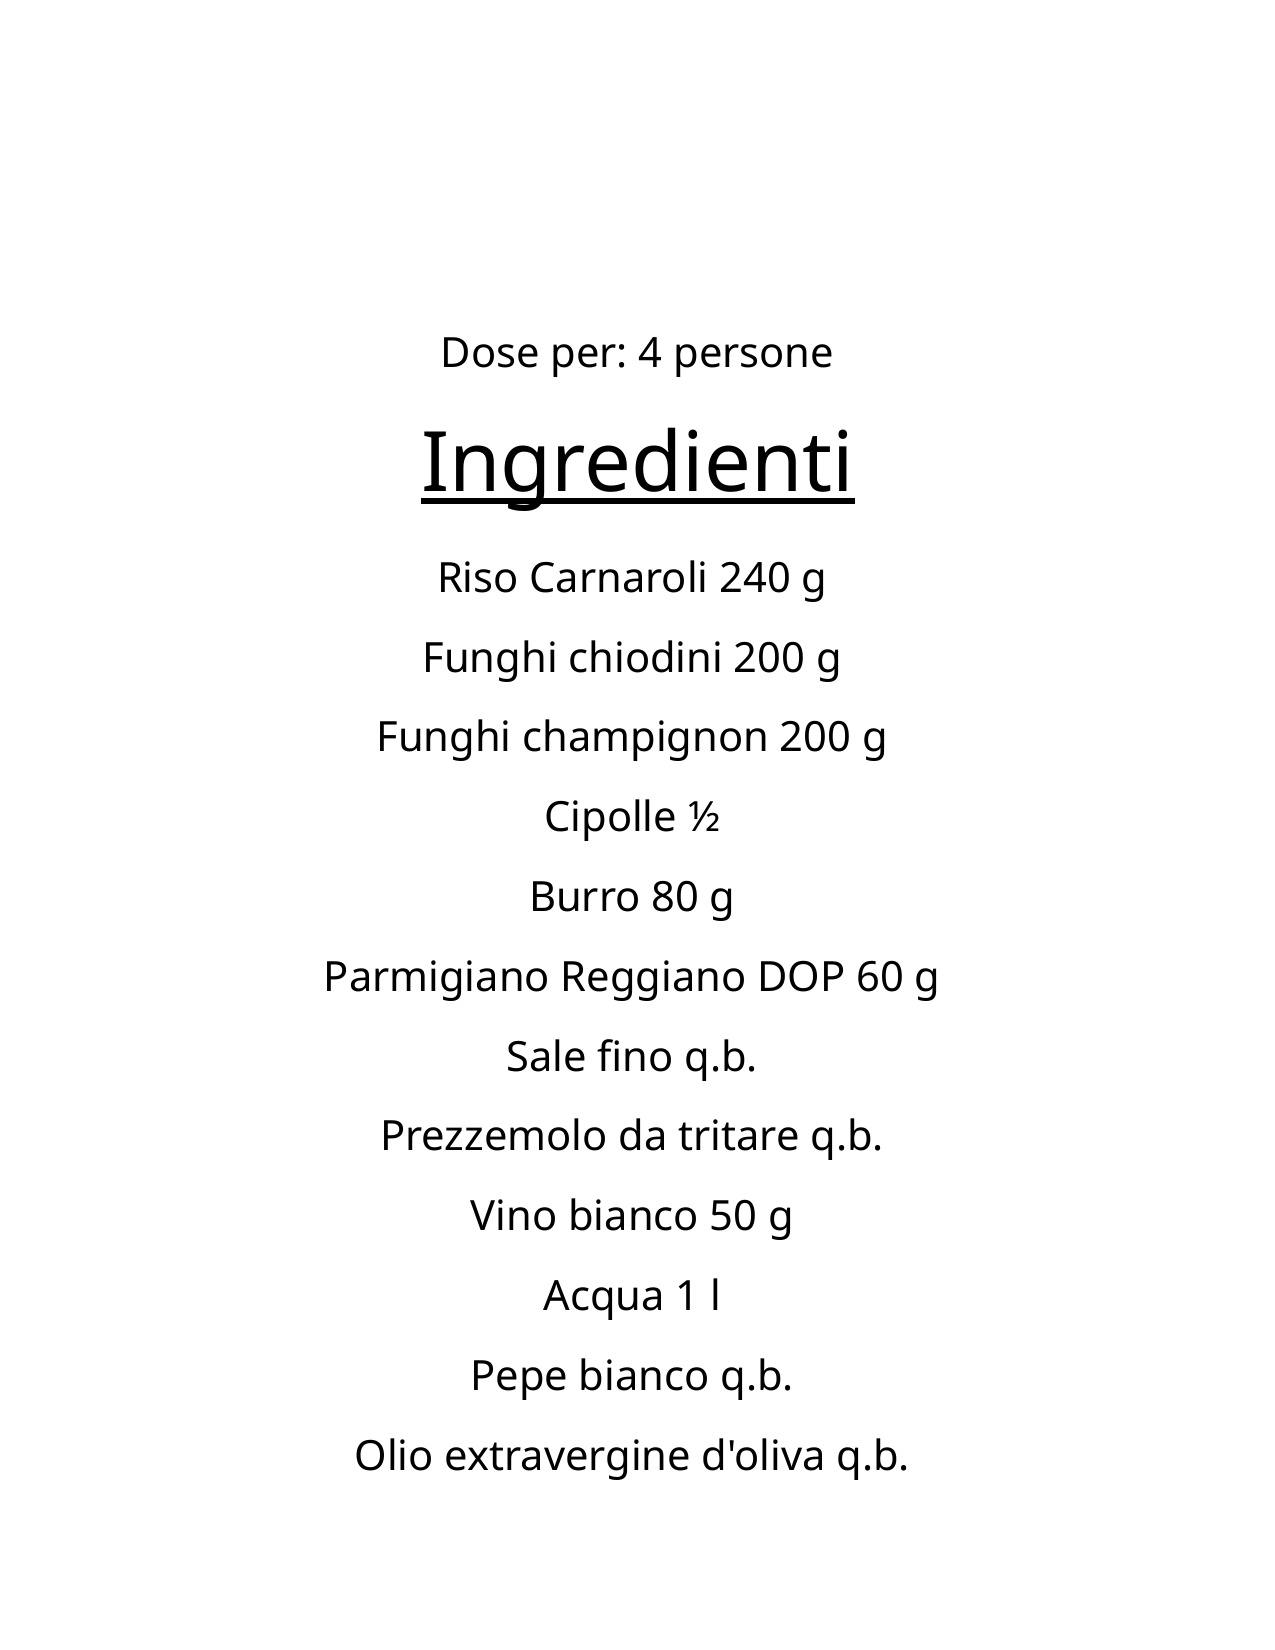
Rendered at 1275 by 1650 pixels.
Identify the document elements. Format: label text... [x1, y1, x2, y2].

text Sale fino q.b. [150, 1026, 1125, 1083]
text Burro 80 g [150, 867, 1125, 923]
text Pepe bianco q.b. [150, 1346, 1125, 1402]
text Funghi champignon 200 g [150, 707, 1125, 764]
text Dose per: 4 persone [150, 323, 1125, 379]
text Riso Carnaroli 240 g [150, 548, 1125, 604]
text Acqua 1 l [150, 1266, 1125, 1322]
text Ingredienti [150, 402, 1125, 516]
text Olio extravergine d'oliva q.b. [150, 1425, 1125, 1482]
text Parmigiano Reggiano DOP 60 g [150, 947, 1125, 1003]
text Cipolle ½ [150, 787, 1125, 844]
text Funghi chiodini 200 g [150, 627, 1125, 684]
text Vino bianco 50 g [150, 1186, 1125, 1243]
text Prezzemolo da tritare q.b. [150, 1106, 1125, 1163]
